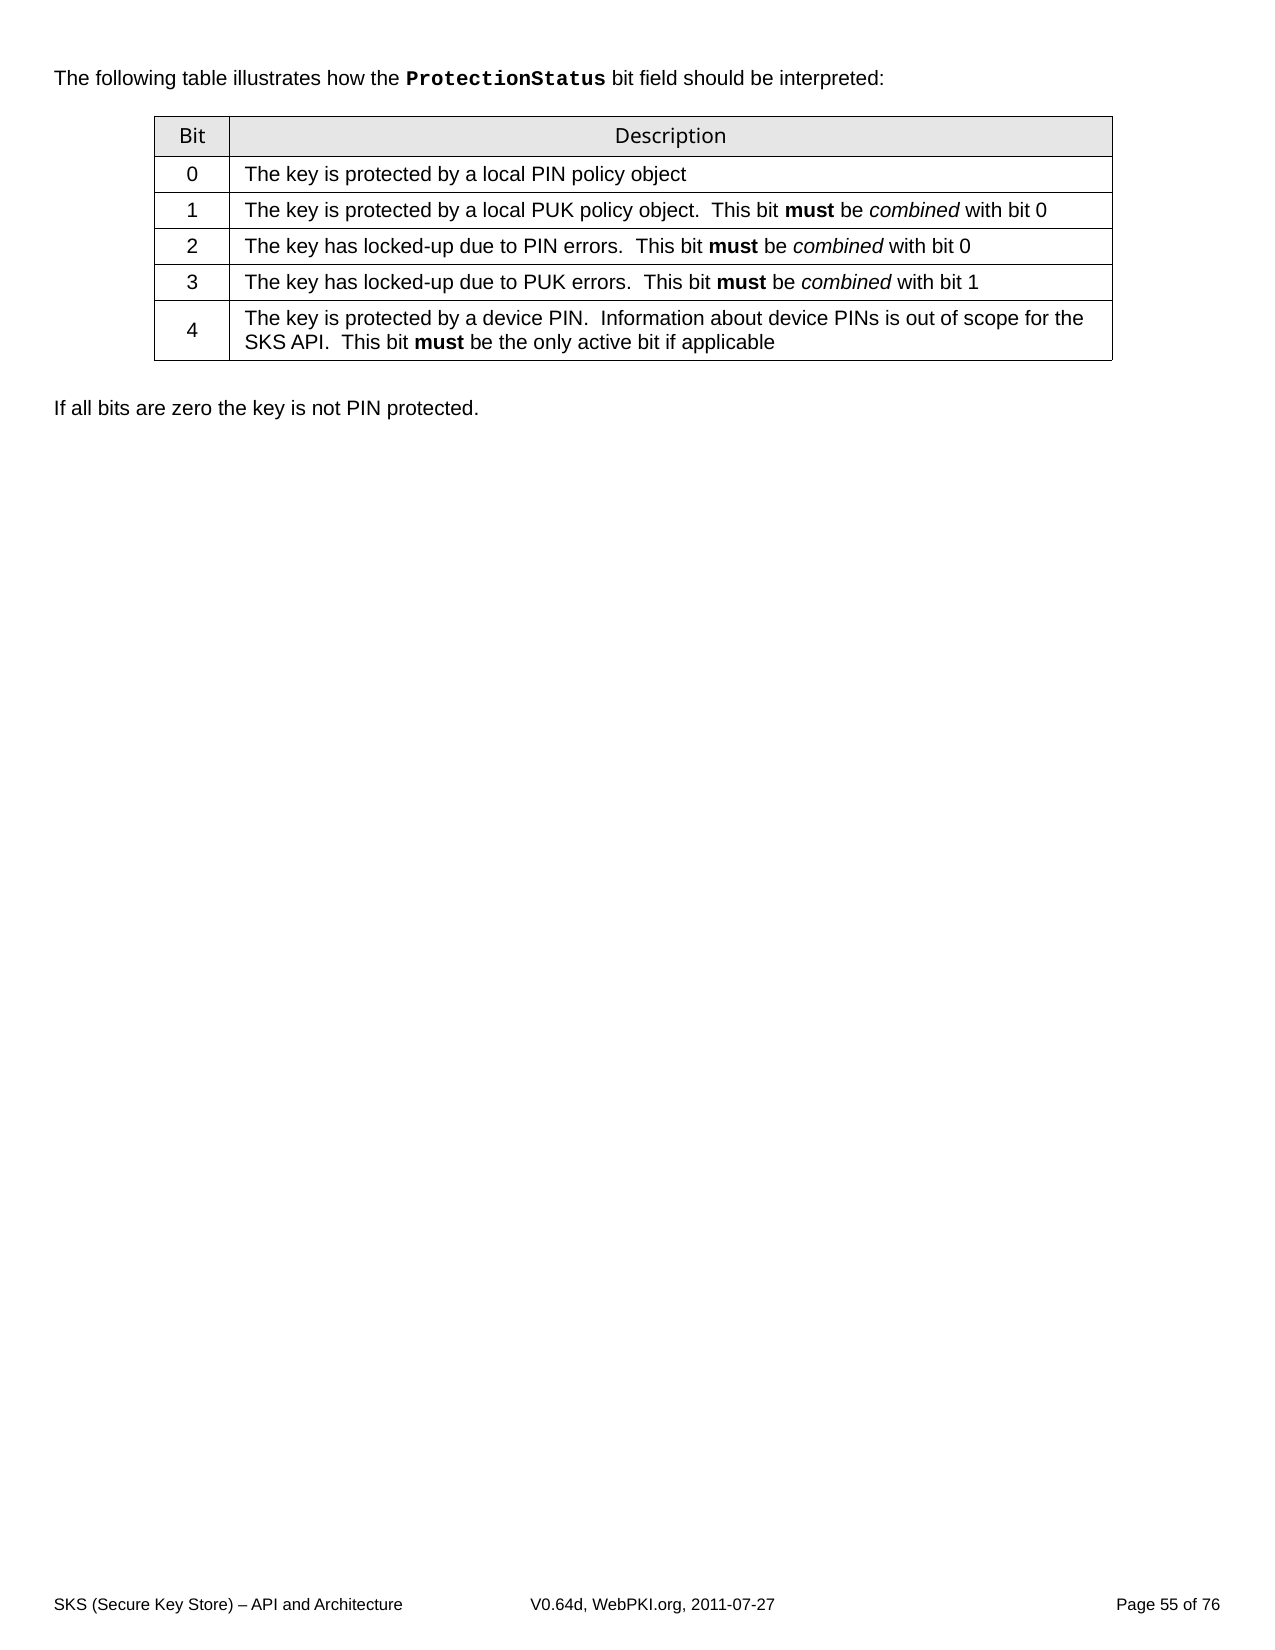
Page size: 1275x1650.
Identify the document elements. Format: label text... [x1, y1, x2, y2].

table_cell 1 [155, 193, 229, 228]
table_cell 0 [155, 157, 229, 192]
table_cell The key is protected by a local PIN policy object [230, 157, 1112, 192]
text The following table illustrates how the ProtectionStatus bit field should be interpreted: [54, 66, 1221, 116]
table_cell The key is protected by a local PUK policy object. This bit must be combined with bit 0 [230, 193, 1112, 228]
table_cell The key has locked-up due to PIN errors. This bit must be combined with bit 0 [230, 229, 1112, 264]
table_header Bit [155, 117, 229, 156]
table_cell The key has locked-up due to PUK errors. This bit must be combined with bit 1 [230, 265, 1112, 300]
text If all bits are zero the key is not PIN protected. [54, 395, 1221, 419]
table_header Description [230, 117, 1112, 156]
table_cell 3 [155, 265, 229, 300]
table_cell 2 [155, 229, 229, 264]
table_cell 4 [155, 301, 229, 359]
table_cell The key is protected by a device PIN. Information about device PINs is out of scope for the SKS API. This bit must be the only active bit if applicable [230, 301, 1112, 359]
